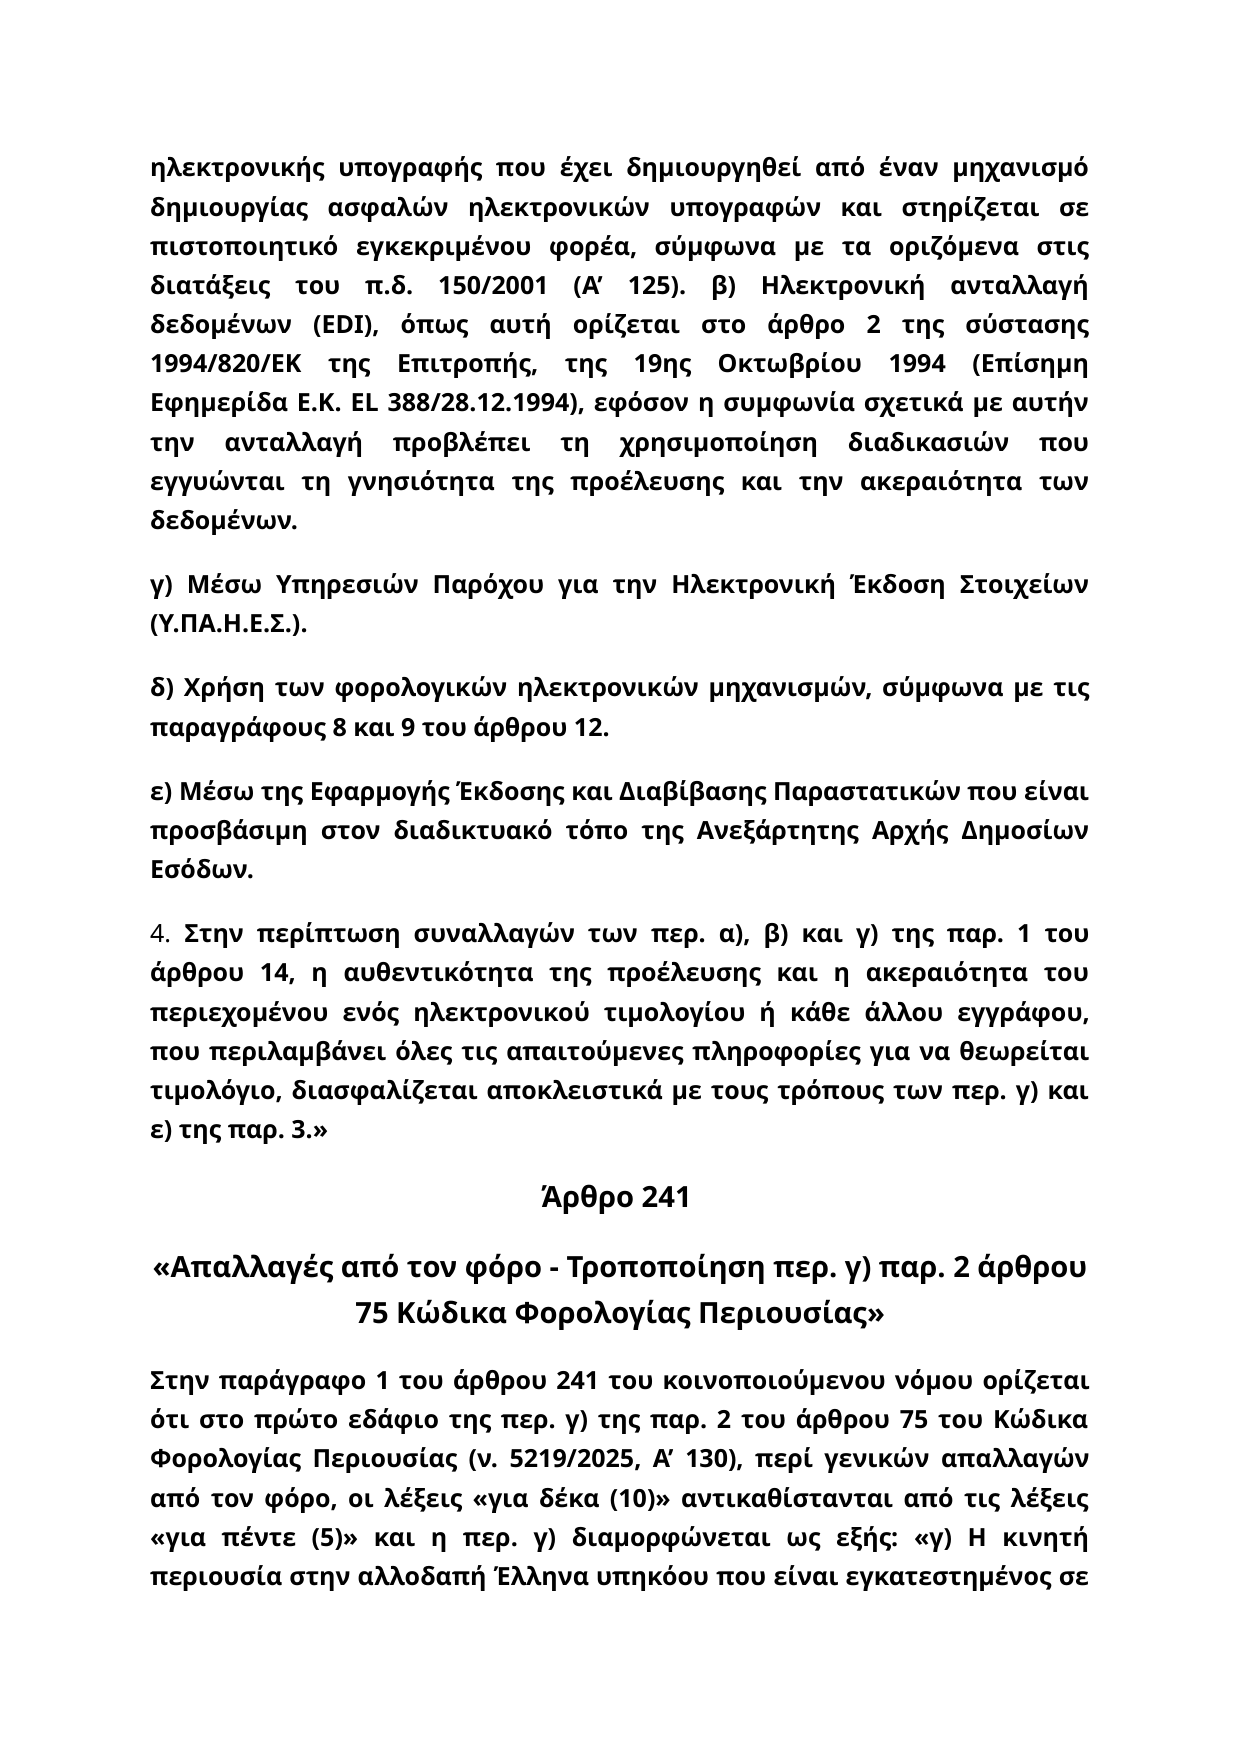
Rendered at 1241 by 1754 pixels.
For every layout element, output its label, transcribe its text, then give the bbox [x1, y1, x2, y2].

subtitle Άρθρο 241 [150, 1176, 1090, 1216]
text γ) Μέσω Υπηρεσιών Παρόχου για την Ηλεκτρονική Έκδοση Στοιχείων (Υ.ΠΑ.Η.Ε.Σ.). [150, 567, 1090, 640]
text δ) Χρήση των φορολογικών ηλεκτρονικών μηχανισμών, σύμφωνα με τις παραγράφους 8 και 9 του άρθρου 12. [150, 670, 1090, 743]
text Στην παράγραφο 1 του άρθρου 241 του κοινοποιούμενου νόμου ορίζεται ότι στο πρώτο εδάφιο της περ. γ) της παρ. 2 του άρθρου 75 του Κώδικα Φορολογίας Περιουσίας (ν. 5219/2025, Α’ 130), περί γενικών απαλλαγών από τον φόρο, οι λέξεις «για δέκα (10)» αντικαθίστανται από τις λέξεις «για πέντε (5)» και η περ. γ) διαμορφώνεται ως εξής: «γ) Η κινητή περιουσία στην αλλοδαπή Έλληνα υπηκόου που είναι εγκατεστημένος σε [150, 1363, 1090, 1593]
text ηλεκτρονικής υπογραφής που έχει δημιουργηθεί από έναν μηχανισμό δημιουργίας ασφαλών ηλεκτρονικών υπογραφών και στηρίζεται σε πιστοποιητικό εγκεκριμένου φορέα, σύμφωνα με τα οριζόμενα στις διατάξεις του π.δ. 150/2001 (Α’ 125). β) Ηλεκτρονική ανταλλαγή δεδομένων (EDI), όπως αυτή ορίζεται στο άρθρο 2 της σύστασης 1994/820/ΕΚ της Επιτροπής, της 19ης Οκτωβρίου 1994 (Επίσημη Εφημερίδα Ε.Κ. EL 388/28.12.1994), εφόσον η συμφωνία σχετικά με αυτήν την ανταλλαγή προβλέπει τη χρησιμοποίηση διαδικασιών που εγγυώνται τη γνησιότητα της προέλευσης και την ακεραιότητα των δεδομένων. [150, 150, 1090, 537]
subtitle «Απαλλαγές από τον φόρο - Τροποποίηση περ. γ) παρ. 2 άρθρου 75 Κώδικα Φορολογίας Περιουσίας» [150, 1246, 1090, 1332]
text 4. Στην περίπτωση συναλλαγών των περ. α), β) και γ) της παρ. 1 του άρθρου 14, η αυθεντικότητα της προέλευσης και η ακεραιότητα του περιεχομένου ενός ηλεκτρονικού τιμολογίου ή κάθε άλλου εγγράφου, που περιλαμβάνει όλες τις απαιτούμενες πληροφορίες για να θεωρείται τιμολόγιο, διασφαλίζεται αποκλειστικά με τους τρόπους των περ. γ) και ε) της παρ. 3.» [150, 916, 1090, 1146]
text ε) Μέσω της Εφαρμογής Έκδοσης και Διαβίβασης Παραστατικών που είναι προσβάσιμη στον διαδικτυακό τόπο της Ανεξάρτητης Αρχής Δημοσίων Εσόδων. [150, 773, 1090, 886]
